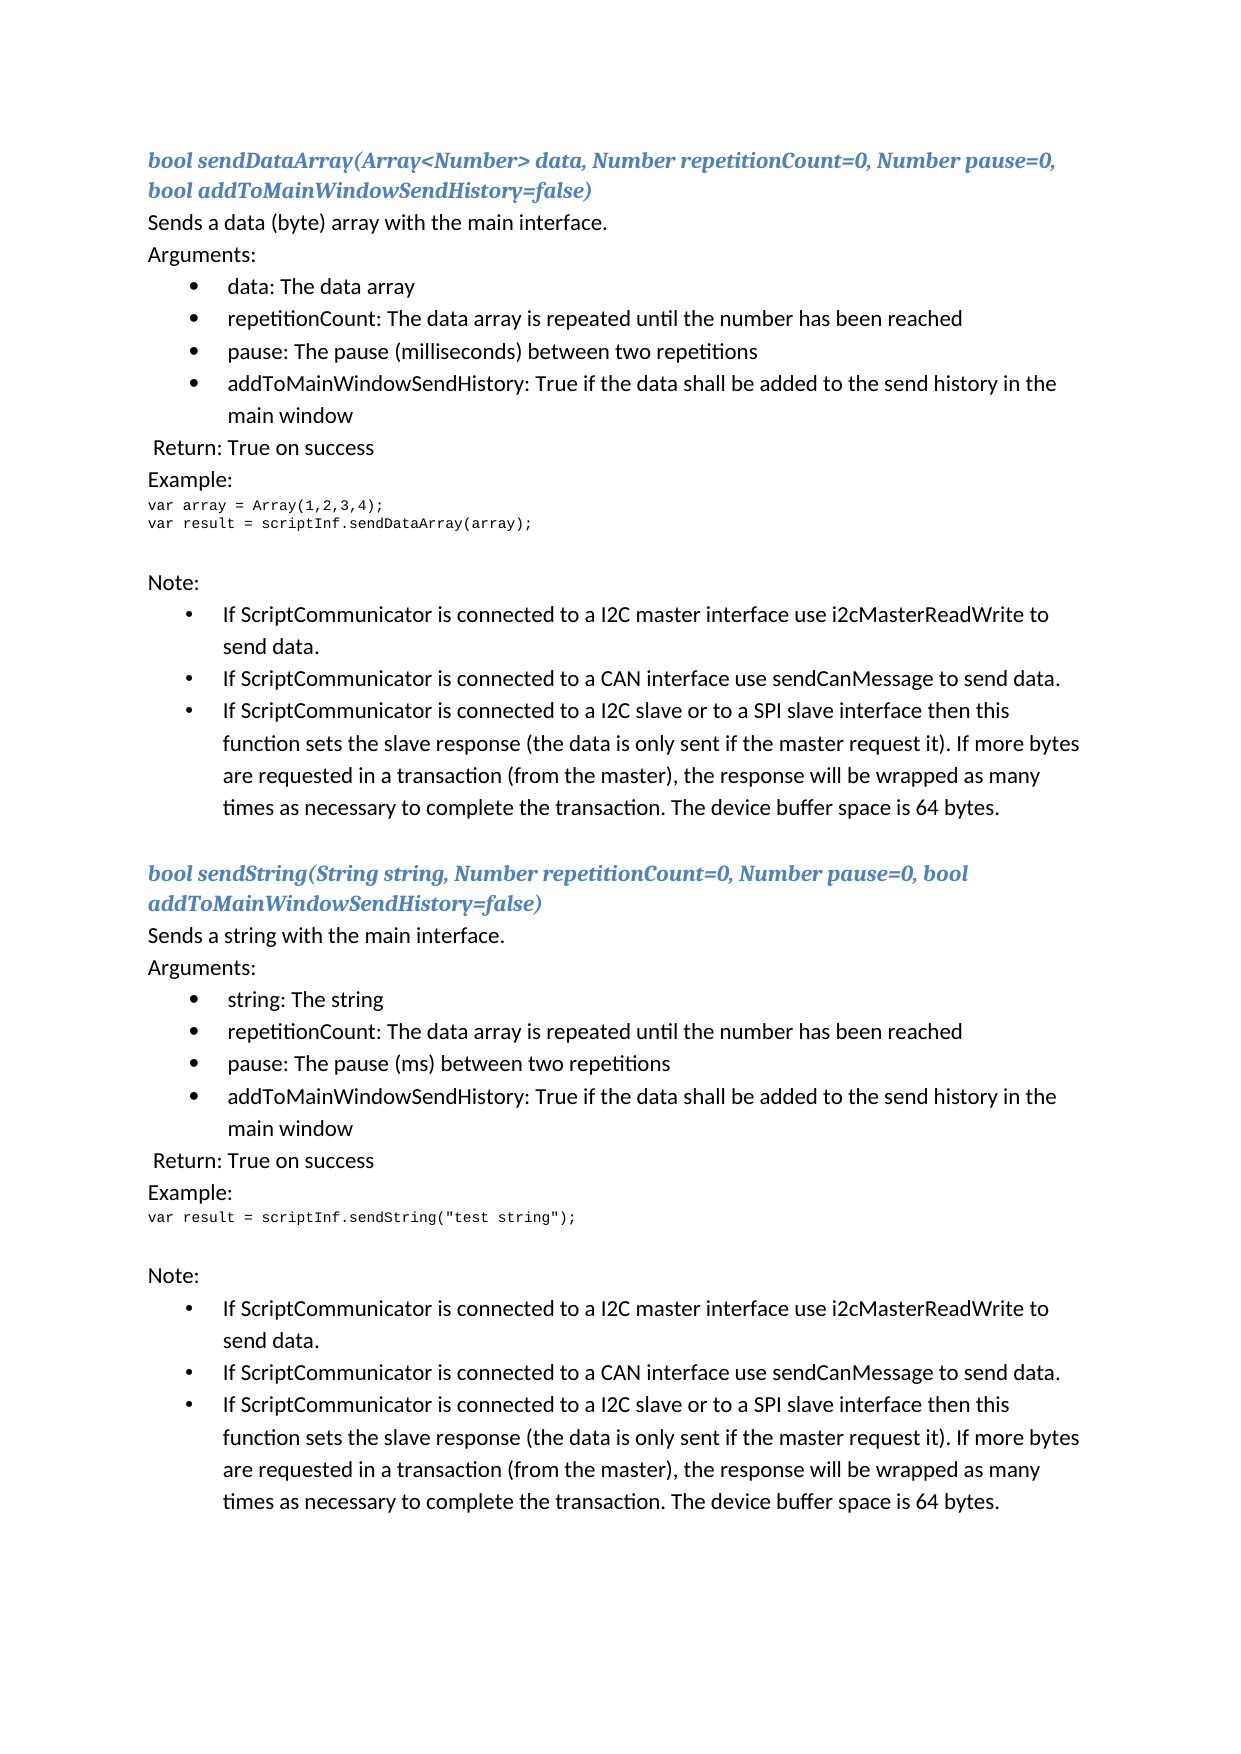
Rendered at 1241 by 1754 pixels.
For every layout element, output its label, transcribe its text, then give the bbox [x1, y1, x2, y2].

list If ScriptCommunicator is connected to a I2C slave or to a SPI slave interface then this function sets the slave response (the data is only sent if the master request it). If more bytes are requested in a transaction (from the master), the response will be wrapped as many times as necessary to complete the transaction. The device buffer space is 64 bytes. [185, 1390, 1093, 1515]
text Return: True on success [148, 1146, 1093, 1174]
text Arguments: [148, 240, 1093, 268]
list If ScriptCommunicator is connected to a I2C master interface use i2cMasterReadWrite to send data. [185, 1294, 1093, 1354]
text var array = Array(1,2,3,4); [148, 498, 1093, 514]
text var result = scriptInf.sendString("test string"); [148, 1211, 1093, 1227]
list pause: The pause (ms) between two repetitions [190, 1049, 1093, 1078]
text Sends a string with the main interface. [148, 921, 1093, 949]
list string: The string [190, 985, 1093, 1013]
list If ScriptCommunicator is connected to a I2C master interface use i2cMasterReadWrite to send data. [185, 600, 1093, 660]
list addToMainWindowSendHistory: True if the data shall be added to the send history in the main window [190, 369, 1093, 429]
text Note: [148, 568, 1093, 596]
list addToMainWindowSendHistory: True if the data shall be added to the send history in the main window [190, 1082, 1093, 1142]
text Example: [148, 466, 1093, 493]
list If ScriptCommunicator is connected to a CAN interface use sendCanMessage to send data. [185, 1358, 1093, 1386]
list pause: The pause (milliseconds) between two repetitions [190, 337, 1093, 365]
text Sends a data (byte) array with the main interface. [148, 208, 1093, 236]
text Return: True on success [148, 433, 1093, 461]
list repetitionCount: The data array is repeated until the number has been reached [190, 304, 1093, 333]
text Note: [148, 1262, 1093, 1290]
text var result = scriptInf.sendDataArray(array); [148, 517, 1093, 533]
subtitle bool sendDataArray(Array<Number> data, Number repetitionCount=0, Number pause=0, bool addToMainWindowSendHistory=false) [148, 148, 1093, 204]
list repetitionCount: The data array is repeated until the number has been reached [190, 1017, 1093, 1045]
text Arguments: [148, 953, 1093, 981]
subtitle bool sendString(String string, Number repetitionCount=0, Number pause=0, bool addToMainWindowSendHistory=false) [148, 860, 1093, 917]
list If ScriptCommunicator is connected to a I2C slave or to a SPI slave interface then this function sets the slave response (the data is only sent if the master request it). If more bytes are requested in a transaction (from the master), the response will be wrapped as many times as necessary to complete the transaction. The device buffer space is 64 bytes. [185, 697, 1093, 821]
text Example: [148, 1178, 1093, 1206]
list If ScriptCommunicator is connected to a CAN interface use sendCanMessage to send data. [185, 664, 1093, 692]
list data: The data array [190, 272, 1093, 300]
